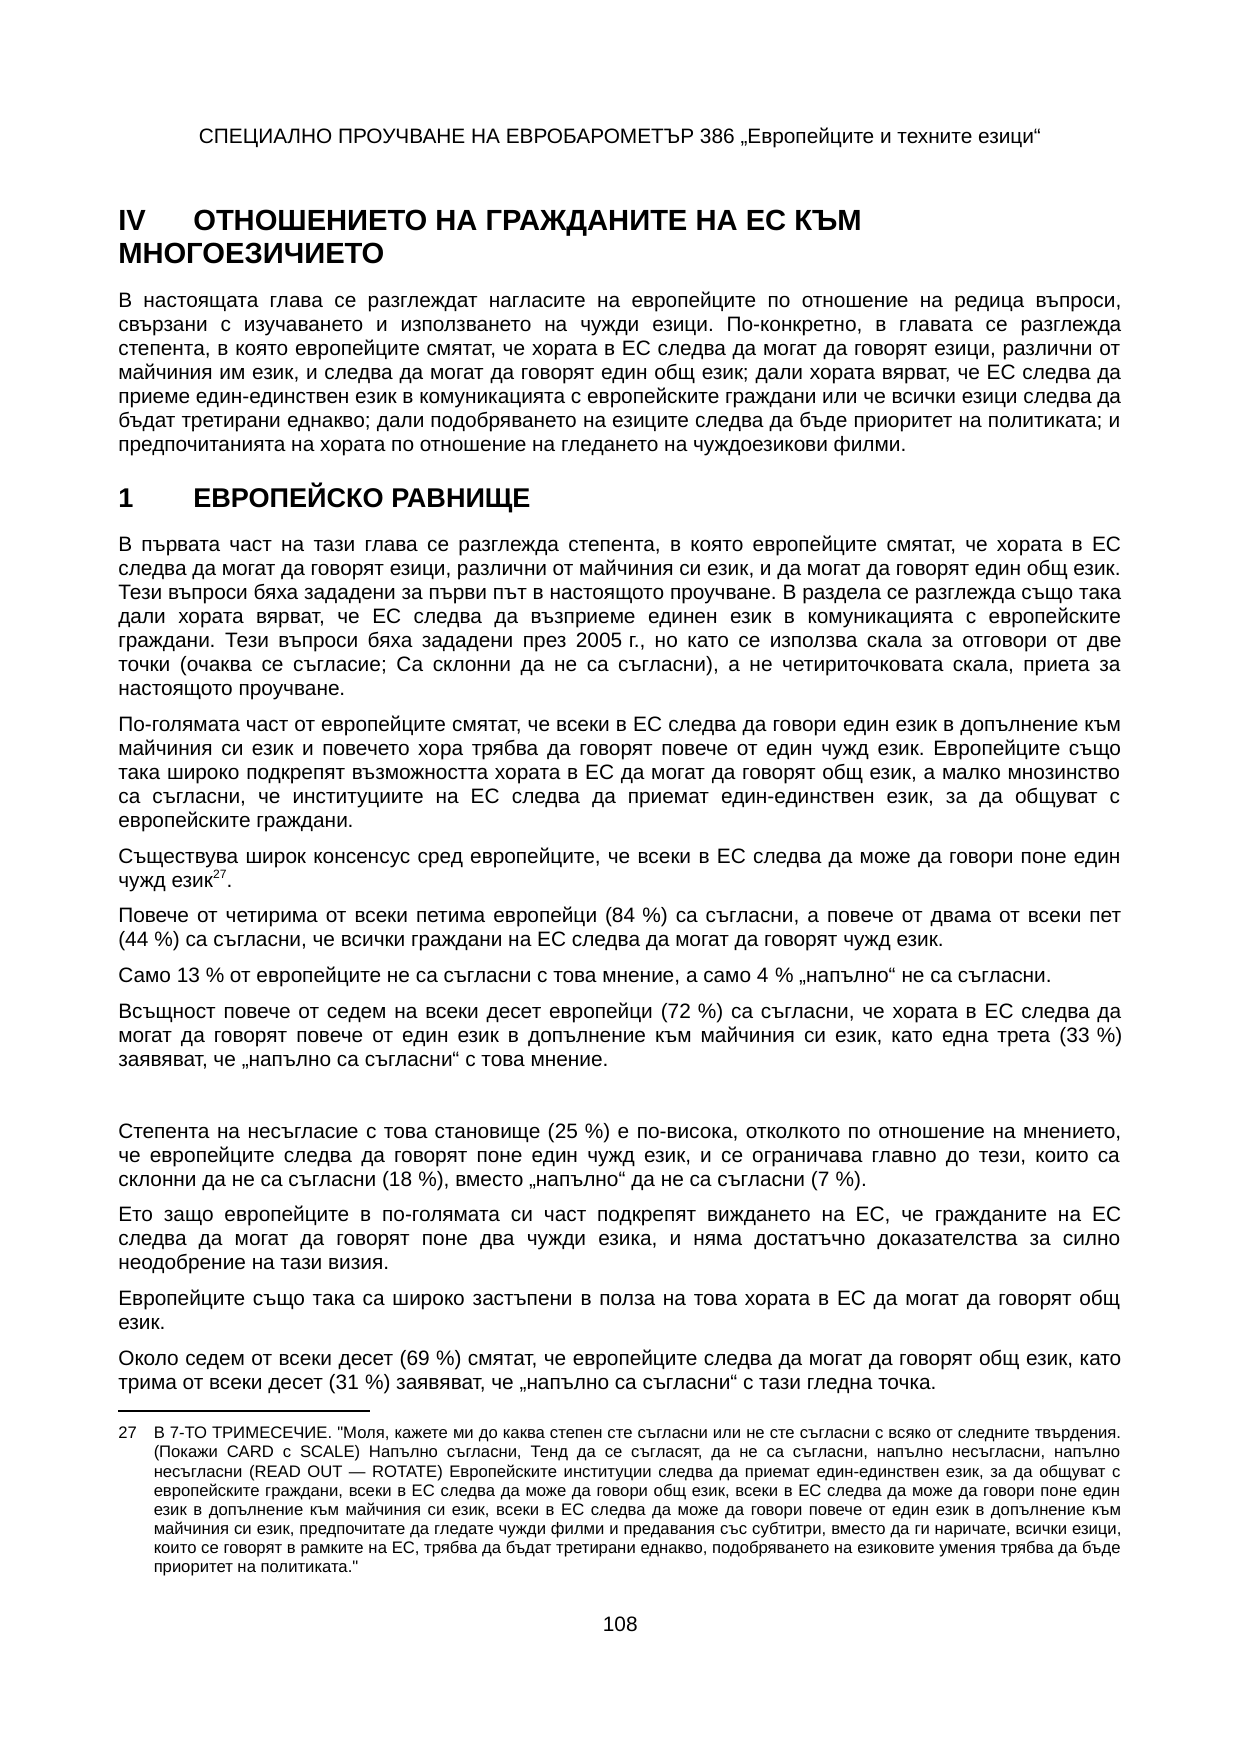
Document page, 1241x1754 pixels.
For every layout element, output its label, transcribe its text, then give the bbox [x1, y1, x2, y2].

text В първата част на тази глава се разглежда степента, в която европейците смятат, че хората в ЕС следва да могат да говорят езици, различни от майчиния си език, и да могат да говорят един общ език. Тези въпроси бяха зададени за първи път в настоящото проучване. В раздела се разглежда също така дали хората вярват, че ЕС следва да възприеме единен език в комуникацията с европейските граждани. Тези въпроси бяха зададени през 2005 г., но като се използва скала за отговори от две точки (очаква се съгласие; Са склонни да не са съгласни), а не четириточковата скала, приета за настоящото проучване. [118, 532, 1122, 700]
text Ето защо европейците в по-голямата си част подкрепят виждането на ЕС, че гражданите на ЕС следва да могат да говорят поне два чужди езика, и няма достатъчно доказателства за силно неодобрение на тази визия. [118, 1202, 1122, 1274]
text Европейците също така са широко застъпени в полза на това хората в ЕС да могат да говорят общ език. [118, 1286, 1122, 1334]
subtitle ОТНОШЕНИЕТО НА ГРАЖДАНИТЕ НА ЕС КЪМ МНОГОЕЗИЧИЕТО [118, 202, 1122, 269]
text Около седем от всеки десет (69 %) смятат, че европейците следва да могат да говорят общ език, като трима от всеки десет (31 %) заявяват, че „напълно са съгласни“ с тази гледна точка. [118, 1346, 1122, 1394]
text По-голямата част от европейците смятат, че всеки в ЕС следва да говори един език в допълнение към майчиния си език и повечето хора трябва да говорят повече от един чужд език. Европейците също така широко подкрепят възможността хората в ЕС да могат да говорят общ език, а малко мнозинство са съгласни, че институциите на ЕС следва да приемат един-единствен език, за да общуват с европейските граждани. [118, 712, 1122, 832]
text Всъщност повече от седем на всеки десет европейци (72 %) са съгласни, че хората в ЕС следва да могат да говорят повече от един език в допълнение към майчиния си език, като една трета (33 %) заявяват, че „напълно са съгласни“ с това мнение. [118, 999, 1122, 1071]
text Само 13 % от европейците не са съгласни с това мнение, а само 4 % „напълно“ не са съгласни. [118, 963, 1122, 987]
text Повече от четирима от всеки петима европейци (84 %) са съгласни, а повече от двама от всеки пет (44 %) са съгласни, че всички граждани на ЕС следва да могат да говорят чужд език. [118, 903, 1122, 951]
text В настоящата глава се разглеждат нагласите на европейците по отношение на редица въпроси, свързани с изучаването и използването на чужди езици. По-конкретно, в главата се разглежда степента, в която европейците смятат, че хората в ЕС следва да могат да говорят езици, различни от майчиния им език, и следва да могат да говорят един общ език; дали хората вярват, че ЕС следва да приеме един-единствен език в комуникацията с европейските граждани или че всички езици следва да бъдат третирани еднакво; дали подобряването на езиците следва да бъде приоритет на политиката; и предпочитанията на хората по отношение на гледането на чуждоезикови филми. [118, 288, 1122, 456]
text Съществува широк консенсус сред европейците, че всеки в ЕС следва да може да говори поне един чужд език. [118, 843, 1122, 891]
text В 7-ТО ТРИМЕСЕЧИЕ. "Моля, кажете ми до каква степен сте съгласни или не сте съгласни с всяко от следните твърдения. (Покажи CARD с SCALE) Напълно съгласни, Тенд да се съгласят, да не са съгласни, напълно несъгласни, напълно несъгласни (READ OUT — ROTATE) Европейските институции следва да приемат един-единствен език, за да общуват с европейските граждани, всеки в ЕС следва да може да говори общ език, всеки в ЕС следва да може да говори поне един език в допълнение към майчиния си език, всеки в ЕС следва да може да говори повече от един език в допълнение към майчиния си език, предпочитате да гледате чужди филми и предавания със субтитри, вместо да ги наричате, всички езици, които се говорят в рамките на ЕС, трябва да бъдат третирани еднакво, подобряването на езиковите умения трябва да бъде приоритет на политиката." [118, 1423, 1122, 1576]
text Степента на несъгласие с това становище (25 %) е по-висока, отколкото по отношение на мнението, че европейците следва да говорят поне един чужд език, и се ограничава главно до тези, които са склонни да не са съгласни (18 %), вместо „напълно“ да не са съгласни (7 %). [118, 1118, 1122, 1190]
subtitle ЕВРОПЕЙСКО РАВНИЩЕ [118, 482, 1122, 514]
